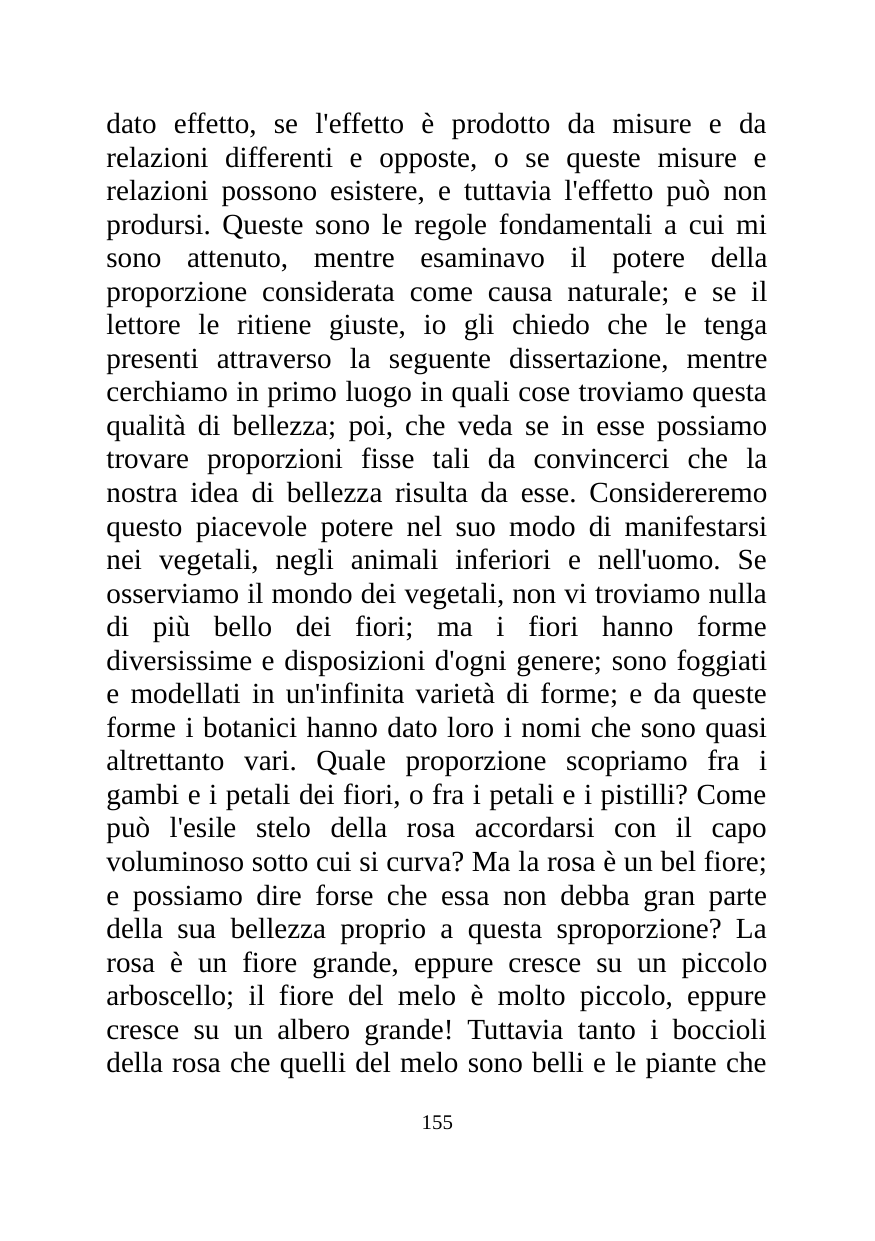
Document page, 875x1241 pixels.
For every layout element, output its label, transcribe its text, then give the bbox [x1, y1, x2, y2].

text dato effetto, se l'effetto è prodotto da misure e da relazioni differenti e opposte, o se queste misure e relazioni possono esistere, e tuttavia l'effetto può non prodursi. Queste sono le regole fondamentali a cui mi sono attenuto, mentre esaminavo il potere della proporzione considerata come causa naturale; e se il lettore le ritiene giuste, io gli chiedo che le tenga presenti attraverso la seguente dissertazione, mentre cerchiamo in primo luogo in quali cose troviamo questa qualità di bellezza; poi, che veda se in esse possiamo trovare proporzioni fisse tali da convincerci che la nostra idea di bellezza risulta da esse. Considereremo questo piacevole potere nel suo modo di manifestarsi nei vegetali, negli animali inferiori e nell'uomo. Se osserviamo il mondo dei vegetali, non vi troviamo nulla di più bello dei fiori; ma i fiori hanno forme diversissime e disposizioni d'ogni genere; sono foggiati e modellati in un'infinita varietà di forme; e da queste forme i botanici hanno dato loro i nomi che sono quasi altrettanto vari. Quale proporzione scopriamo fra i gambi e i petali dei fiori, o fra i petali e i pistilli? Come può l'esile stelo della rosa accordarsi con il capo voluminoso sotto cui si curva? Ma la rosa è un bel fiore; e possiamo dire forse che essa non debba gran parte della sua bellezza proprio a questa sproporzione? La rosa è un fiore grande, eppure cresce su un piccolo arboscello; il fiore del melo è molto piccolo, eppure cresce su un albero grande! Tuttavia tanto i boccioli della rosa che quelli del melo sono belli e le piante che [106, 106, 768, 1079]
